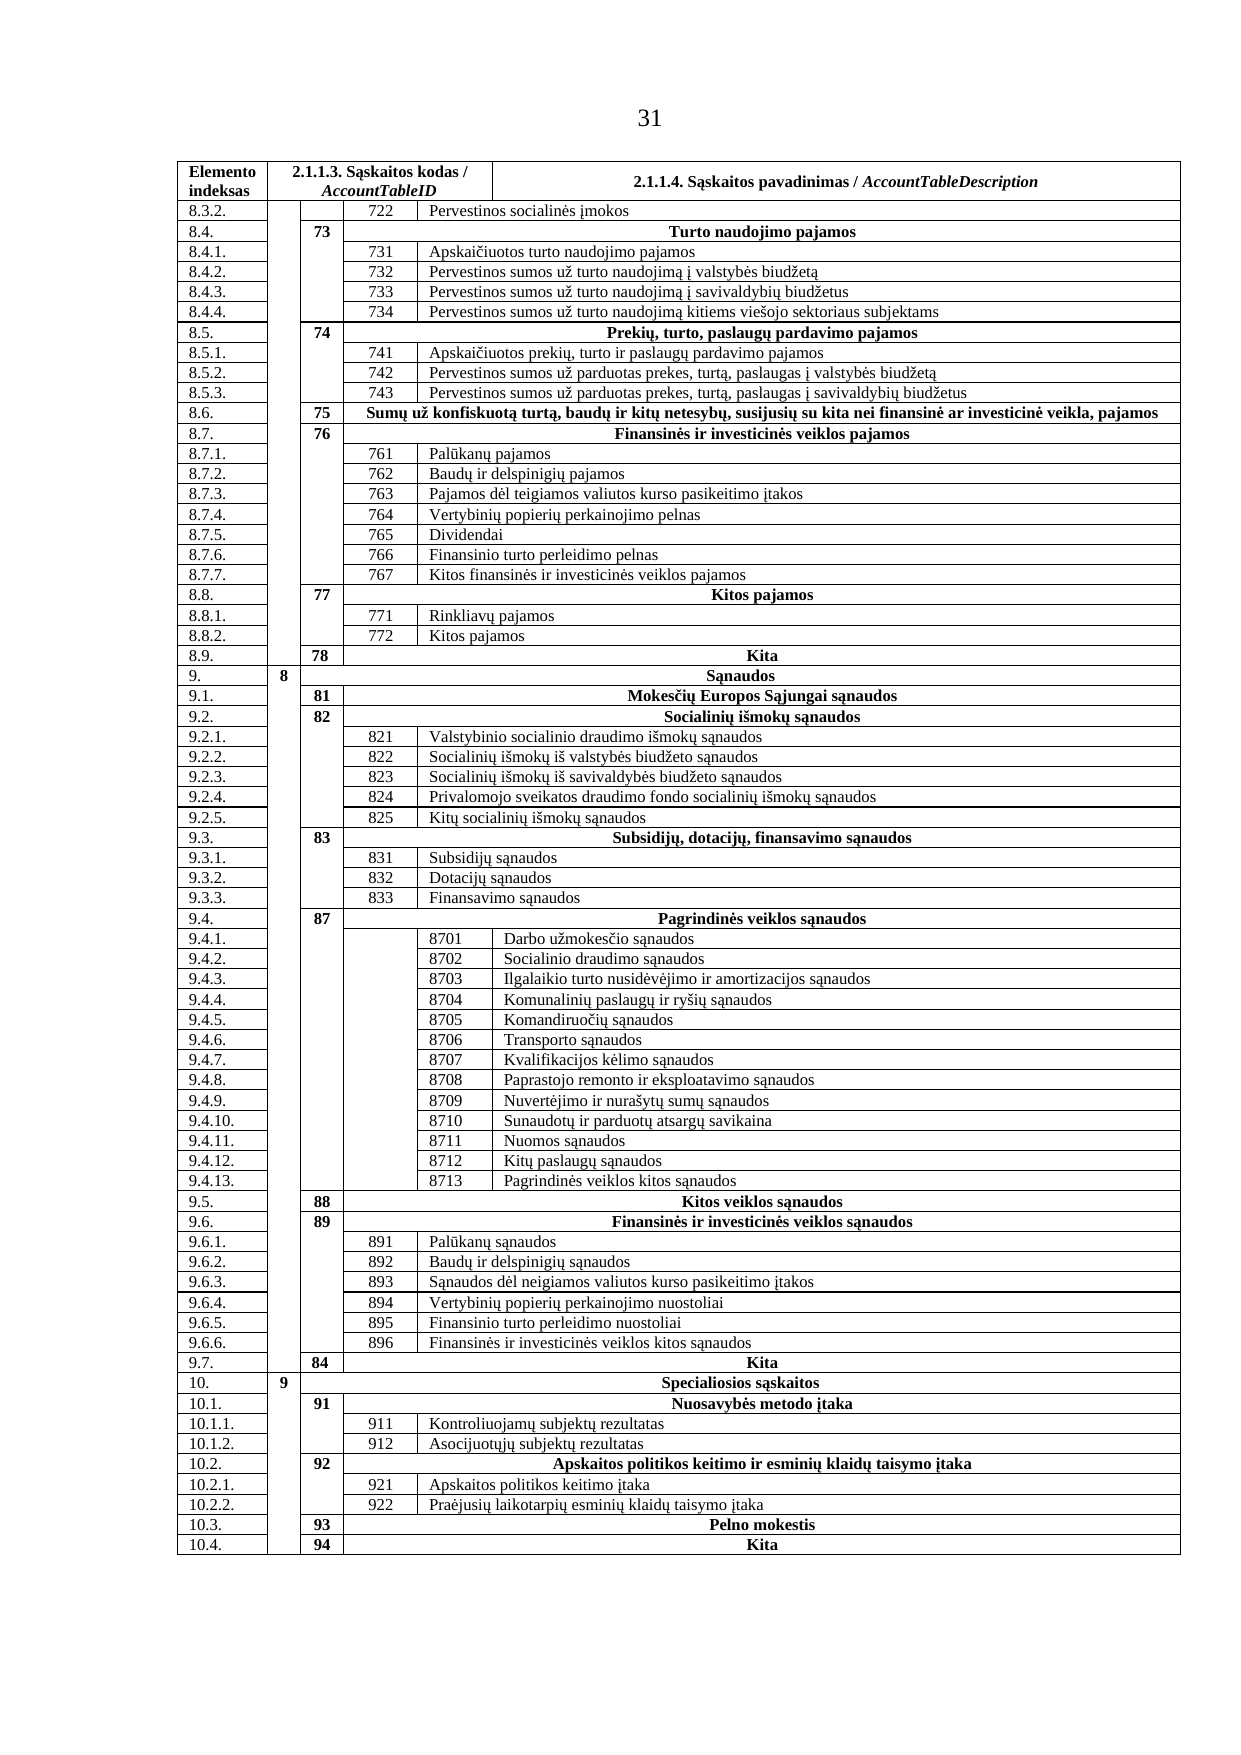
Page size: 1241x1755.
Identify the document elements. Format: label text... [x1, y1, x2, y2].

table_cell 9.4.2. [178, 949, 267, 968]
table_cell 9.3. [178, 828, 267, 847]
table_cell Pagrindinės veiklos kitos sąnaudos [493, 1171, 1180, 1190]
table_cell Kitų paslaugų sąnaudos [493, 1151, 1180, 1170]
table_cell Apskaičiuotos prekių, turto ir paslaugų pardavimo pajamos [418, 343, 1180, 362]
table_cell Apskaičiuotos turto naudojimo pajamos [418, 242, 1180, 261]
table_cell Dotacijų sąnaudos [418, 868, 1180, 887]
table_cell 8706 [418, 1030, 492, 1049]
table_cell 9.4.1. [178, 929, 267, 948]
table_cell 10.3. [178, 1515, 267, 1534]
table_cell 763 [344, 484, 417, 503]
table_cell 767 [344, 565, 417, 584]
table_cell Transporto sąnaudos [493, 1030, 1180, 1049]
table_cell 91 [301, 1394, 343, 1453]
table_cell Finansinio turto perleidimo pelnas [418, 545, 1180, 564]
table_cell 74 [301, 323, 343, 402]
table_cell Valstybinio socialinio draudimo išmokų sąnaudos [418, 727, 1180, 746]
table_cell 9.3.3. [178, 888, 267, 907]
table_cell 8704 [418, 989, 492, 1008]
table_cell 9.6.4. [178, 1293, 267, 1312]
table_cell 93 [301, 1515, 343, 1534]
table_cell 8712 [418, 1151, 492, 1170]
table_cell 9.2.1. [178, 727, 267, 746]
table_cell 731 [344, 242, 417, 261]
table_cell 9.4.3. [178, 969, 267, 988]
table_cell Sumų už konfiskuotą turtą, baudų ir kitų netesybų, susijusių su kita nei finansinė ar investicinė veikla, pajamos [344, 403, 1180, 422]
table_cell [344, 929, 417, 1190]
table_cell Socialinių išmokų sąnaudos [344, 706, 1180, 726]
table_cell 772 [344, 626, 417, 645]
table_cell Baudų ir delspinigių pajamos [418, 464, 1180, 483]
table_cell 76 [301, 424, 343, 584]
table_cell 8.8.2. [178, 626, 267, 645]
table_cell Subsidijų, dotacijų, finansavimo sąnaudos [344, 828, 1180, 847]
table_cell Kvalifikacijos kėlimo sąnaudos [493, 1050, 1180, 1069]
table_cell 8.5.3. [178, 383, 267, 402]
table_cell 893 [344, 1272, 417, 1291]
table_cell 832 [344, 868, 417, 887]
table_cell 895 [344, 1313, 417, 1332]
table_cell Nuvertėjimo ir nurašytų sumų sąnaudos [493, 1090, 1180, 1109]
table_cell [301, 201, 343, 220]
table_cell 75 [301, 403, 343, 422]
table_cell 9 [268, 1373, 300, 1554]
table_cell 9.4.9. [178, 1090, 267, 1109]
table_cell 742 [344, 363, 417, 382]
table_cell 732 [344, 262, 417, 281]
table_header 2.1.1.4. Sąskaitos pavadinimas / AccountTableDescription [493, 162, 1180, 200]
table_cell 8.7.3. [178, 484, 267, 503]
table_cell Pervestinos sumos už turto naudojimą į valstybės biudžetą [418, 262, 1180, 281]
table_cell 9.6.2. [178, 1252, 267, 1271]
table_cell 8711 [418, 1131, 492, 1150]
table_cell 8701 [418, 929, 492, 948]
table_cell 9.1. [178, 686, 267, 705]
table_cell 8.4.2. [178, 262, 267, 281]
table_cell Kitos pajamos [344, 585, 1180, 604]
table_cell 8.7.1. [178, 444, 267, 463]
table_cell Specialiosios sąskaitos [301, 1373, 1180, 1392]
table_cell 8.4.1. [178, 242, 267, 261]
table_cell 8.5. [178, 323, 267, 342]
table_cell 761 [344, 444, 417, 463]
table_cell 9.7. [178, 1353, 267, 1372]
table_cell 9.6. [178, 1212, 267, 1231]
table_cell 8.7.4. [178, 504, 267, 523]
table_cell Pervestinos socialinės įmokos [418, 201, 1180, 220]
table_cell Praėjusių laikotarpių esminių klaidų taisymo įtaka [418, 1495, 1180, 1514]
table_cell 8.8.1. [178, 605, 267, 624]
table_cell Pajamos dėl teigiamos valiutos kurso pasikeitimo įtakos [418, 484, 1180, 503]
table_cell Palūkanų pajamos [418, 444, 1180, 463]
table_cell 77 [301, 585, 343, 645]
table_cell 78 [301, 646, 343, 665]
table_cell Komunalinių paslaugų ir ryšių sąnaudos [493, 989, 1180, 1008]
table_cell Socialinių išmokų iš valstybės biudžeto sąnaudos [418, 747, 1180, 766]
table_cell 81 [301, 686, 343, 705]
table_cell Apskaitos politikos keitimo įtaka [418, 1474, 1180, 1493]
table_cell 9.2.3. [178, 767, 267, 786]
table_cell 8.7.7. [178, 565, 267, 584]
table_cell Nuosavybės metodo įtaka [344, 1394, 1180, 1413]
table_cell 765 [344, 525, 417, 544]
table_cell Prekių, turto, paslaugų pardavimo pajamos [344, 323, 1180, 342]
table_cell 10.1.2. [178, 1434, 267, 1453]
table_cell 743 [344, 383, 417, 402]
table_cell Rinkliavų pajamos [418, 605, 1180, 624]
table_cell Apskaitos politikos keitimo ir esminių klaidų taisymo įtaka [344, 1454, 1180, 1473]
table_cell 73 [301, 221, 343, 321]
table_cell Finansavimo sąnaudos [418, 888, 1180, 907]
table_cell Ilgalaikio turto nusidėvėjimo ir amortizacijos sąnaudos [493, 969, 1180, 988]
table_cell 8.7. [178, 424, 267, 443]
table_cell 764 [344, 504, 417, 523]
table_cell 733 [344, 282, 417, 301]
table_cell 9.4.6. [178, 1030, 267, 1049]
table_cell 9.6.6. [178, 1333, 267, 1352]
table_cell Pervestinos sumos už parduotas prekes, turtą, paslaugas į valstybės biudžetą [418, 363, 1180, 382]
table_cell Socialinių išmokų iš savivaldybės biudžeto sąnaudos [418, 767, 1180, 786]
table_cell 9.4.5. [178, 1010, 267, 1029]
table_cell 8710 [418, 1111, 492, 1130]
table_cell 9.3.2. [178, 868, 267, 887]
table_header Elemento indeksas [178, 162, 267, 200]
table_cell Dividendai [418, 525, 1180, 544]
table_cell 891 [344, 1232, 417, 1251]
table_cell Finansinės ir investicinės veiklos sąnaudos [344, 1212, 1180, 1231]
table_header 2.1.1.3. Sąskaitos kodas / AccountTableID [268, 162, 492, 200]
table_cell 9.4.12. [178, 1151, 267, 1170]
table_cell Pervestinos sumos už parduotas prekes, turtą, paslaugas į savivaldybių biudžetus [418, 383, 1180, 402]
table_cell 9.4.8. [178, 1070, 267, 1089]
table_cell 8.4.3. [178, 282, 267, 301]
table_cell Finansinės ir investicinės veiklos kitos sąnaudos [418, 1333, 1180, 1352]
table_cell Pelno mokestis [344, 1515, 1180, 1534]
table_cell 8.7.5. [178, 525, 267, 544]
table_cell Asocijuotųjų subjektų rezultatas [418, 1434, 1180, 1453]
table_cell 824 [344, 787, 417, 806]
table_cell 92 [301, 1454, 343, 1514]
table_cell 8.3.2. [178, 201, 267, 220]
table_cell 8.5.1. [178, 343, 267, 362]
table_cell 911 [344, 1414, 417, 1433]
table_cell 833 [344, 888, 417, 907]
table_cell Mokesčių Europos Sąjungai sąnaudos [344, 686, 1180, 705]
table_cell 8705 [418, 1010, 492, 1029]
table_cell Kitos pajamos [418, 626, 1180, 645]
table_cell Kitos veiklos sąnaudos [344, 1191, 1180, 1211]
table_cell 8709 [418, 1090, 492, 1109]
table_cell 10.4. [178, 1535, 267, 1554]
table_cell Sąnaudos [301, 666, 1180, 685]
table_cell Finansinio turto perleidimo nuostoliai [418, 1313, 1180, 1332]
table_cell 10.1. [178, 1394, 267, 1413]
table_cell 9.4.11. [178, 1131, 267, 1150]
table_cell 734 [344, 302, 417, 321]
table_cell Subsidijų sąnaudos [418, 848, 1180, 867]
table_cell Vertybinių popierių perkainojimo nuostoliai [418, 1293, 1180, 1312]
table_cell Sunaudotų ir parduotų atsargų savikaina [493, 1111, 1180, 1130]
table_cell 9.4.13. [178, 1171, 267, 1190]
table_cell 9.3.1. [178, 848, 267, 867]
table_cell 8708 [418, 1070, 492, 1089]
table_cell 894 [344, 1293, 417, 1312]
table_cell 9.6.3. [178, 1272, 267, 1291]
table_cell Kitų socialinių išmokų sąnaudos [418, 808, 1180, 827]
table_cell Baudų ir delspinigių sąnaudos [418, 1252, 1180, 1271]
table_cell 8.7.2. [178, 464, 267, 483]
table_cell 10.1.1. [178, 1414, 267, 1433]
table_cell Komandiruočių sąnaudos [493, 1010, 1180, 1029]
table_cell Turto naudojimo pajamos [344, 221, 1180, 241]
table_cell 921 [344, 1474, 417, 1493]
table_cell 822 [344, 747, 417, 766]
table_cell 9.4.10. [178, 1111, 267, 1130]
table_cell 9.4.7. [178, 1050, 267, 1069]
table_cell 84 [301, 1353, 343, 1372]
table_cell 9. [178, 666, 267, 685]
table_cell 8707 [418, 1050, 492, 1069]
table_cell 88 [301, 1191, 343, 1211]
table_cell Pervestinos sumos už turto naudojimą į savivaldybių biudžetus [418, 282, 1180, 301]
table_cell Kita [344, 1535, 1180, 1554]
table_cell 9.6.1. [178, 1232, 267, 1251]
table_cell 741 [344, 343, 417, 362]
table_cell Nuomos sąnaudos [493, 1131, 1180, 1150]
table_cell 766 [344, 545, 417, 564]
table_cell 8.5.2. [178, 363, 267, 382]
table_cell Pervestinos sumos už turto naudojimą kitiems viešojo sektoriaus subjektams [418, 302, 1180, 321]
table_cell 9.2.2. [178, 747, 267, 766]
table_cell 896 [344, 1333, 417, 1352]
table_cell 9.2.5. [178, 808, 267, 827]
table_cell 10.2.1. [178, 1474, 267, 1493]
table_cell 8.7.6. [178, 545, 267, 564]
table_cell Socialinio draudimo sąnaudos [493, 949, 1180, 968]
table_cell 83 [301, 828, 343, 907]
table_cell 8703 [418, 969, 492, 988]
table_cell 87 [301, 909, 343, 1190]
table_cell [268, 201, 300, 665]
table_cell 892 [344, 1252, 417, 1271]
table_cell Vertybinių popierių perkainojimo pelnas [418, 504, 1180, 523]
table_cell Privalomojo sveikatos draudimo fondo socialinių išmokų sąnaudos [418, 787, 1180, 806]
table_cell 722 [344, 201, 417, 220]
table_cell Kita [344, 1353, 1180, 1372]
table_cell 823 [344, 767, 417, 786]
table_cell 8702 [418, 949, 492, 968]
table_cell 94 [301, 1535, 343, 1554]
table_cell 9.4. [178, 909, 267, 928]
table_cell 825 [344, 808, 417, 827]
table_cell Sąnaudos dėl neigiamos valiutos kurso pasikeitimo įtakos [418, 1272, 1180, 1291]
table_cell Darbo užmokesčio sąnaudos [493, 929, 1180, 948]
table_cell 9.4.4. [178, 989, 267, 1008]
table_cell 9.5. [178, 1191, 267, 1211]
table_cell 9.6.5. [178, 1313, 267, 1332]
table_cell 89 [301, 1212, 343, 1352]
table_cell Kita [344, 646, 1180, 665]
table_cell 8.9. [178, 646, 267, 665]
table_cell 821 [344, 727, 417, 746]
table_cell 10. [178, 1373, 267, 1392]
table_cell 831 [344, 848, 417, 867]
table_cell 8713 [418, 1171, 492, 1190]
table_cell 82 [301, 706, 343, 827]
table_cell 762 [344, 464, 417, 483]
table_cell 10.2.2. [178, 1495, 267, 1514]
table_cell 922 [344, 1495, 417, 1514]
table_cell 8.4. [178, 221, 267, 241]
table_cell 8.6. [178, 403, 267, 422]
table_cell Palūkanų sąnaudos [418, 1232, 1180, 1251]
table_cell 8.4.4. [178, 302, 267, 321]
table_cell 9.2. [178, 706, 267, 726]
table_cell 771 [344, 605, 417, 624]
table_cell Kitos finansinės ir investicinės veiklos pajamos [418, 565, 1180, 584]
table_cell 8 [268, 666, 300, 1372]
table_cell 8.8. [178, 585, 267, 604]
table_cell Paprastojo remonto ir eksploatavimo sąnaudos [493, 1070, 1180, 1089]
table_cell 912 [344, 1434, 417, 1453]
table_cell Kontroliuojamų subjektų rezultatas [418, 1414, 1180, 1433]
table_cell 10.2. [178, 1454, 267, 1473]
table_cell Pagrindinės veiklos sąnaudos [344, 909, 1180, 928]
table_cell 9.2.4. [178, 787, 267, 806]
table_cell Finansinės ir investicinės veiklos pajamos [344, 424, 1180, 443]
